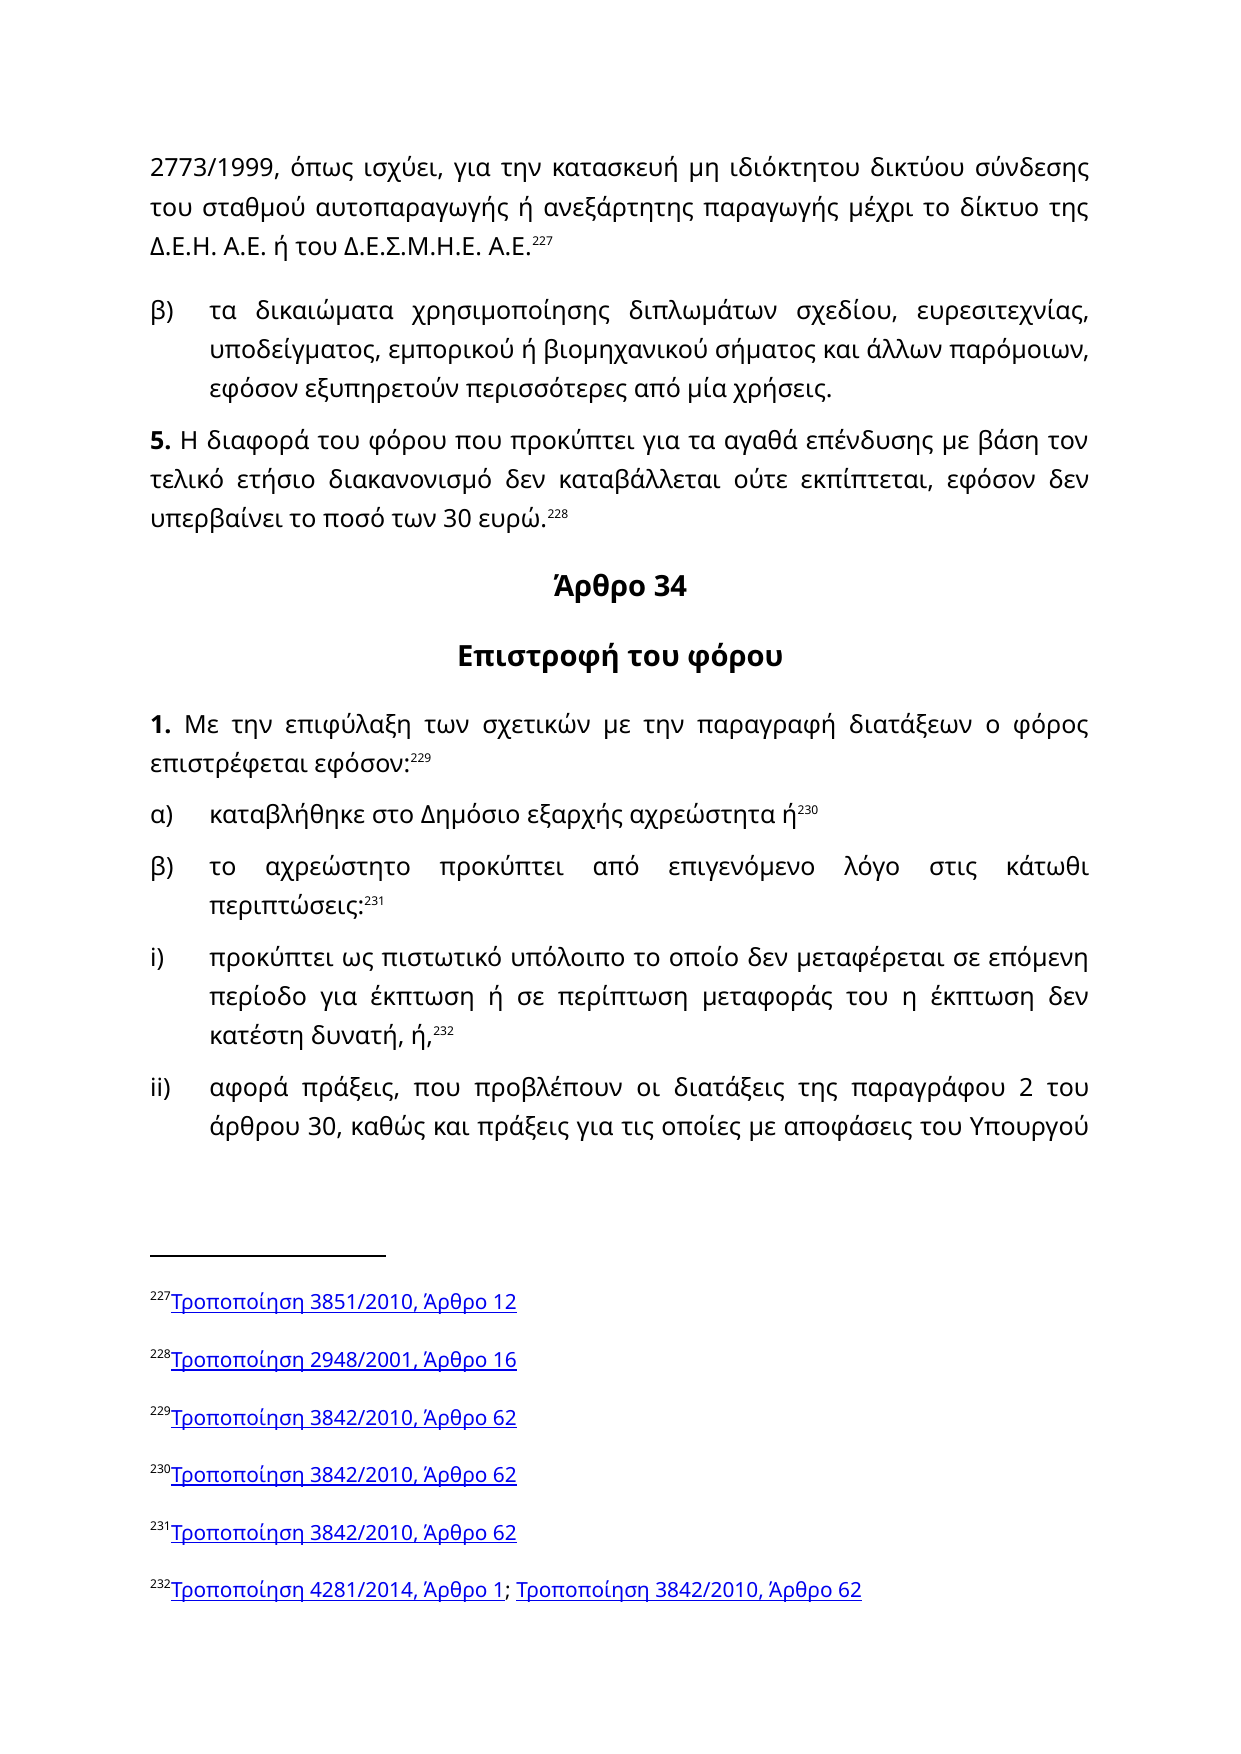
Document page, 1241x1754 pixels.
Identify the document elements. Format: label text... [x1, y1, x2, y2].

text Τροποποίηση 3842/2010, Άρθρο 62 [150, 1403, 1090, 1431]
subtitle Άρθρο 34 [150, 565, 1090, 605]
text Τροποποίηση 3842/2010, Άρθρο 62 [150, 1460, 1090, 1489]
subtitle Επιστροφή του φόρου [150, 636, 1090, 675]
list ii) αφορά πράξεις, που προβλέπουν οι διατάξεις της παραγράφου 2 του άρθρου 30, καθώς και πράξεις για τις οποίες με αποφάσεις του Υπουργού [150, 1069, 1090, 1143]
list β) το αχρεώστητο προκύπτει από επιγενόμενο λόγο στις κάτωθι περιπτώσεις: [150, 849, 1090, 922]
text 5. Η διαφορά του φόρου που προκύπτει για τα αγαθά επένδυσης με βάση τον τελικό ετήσιο διακανονισμό δεν καταβάλλεται ούτε εκπίπτεται, εφόσον δεν υπερβαίνει το ποσό των 30 ευρώ. [150, 422, 1090, 535]
text Τροποποίηση 2948/2001, Άρθρο 16 [150, 1345, 1090, 1373]
list β) τα δικαιώματα χρησιμοποίησης διπλωμάτων σχεδίου, ευρεσιτεχνίας, υποδείγματος, εμπορικού ή βιομηχανικού σήματος και άλλων παρόμοιων, εφόσον εξυπηρετούν περισσότερες από μία χρήσεις. [150, 292, 1090, 405]
text Τροποποίηση 3851/2010, Άρθρο 12 [150, 1287, 1090, 1316]
text Τροποποίηση 3842/2010, Άρθρο 62 [150, 1518, 1090, 1546]
list α) καταβλήθηκε στο Δημόσιο εξαρχής αχρεώστητα ή [150, 797, 1090, 831]
list i) προκύπτει ως πιστωτικό υπόλοιπο το οποίο δεν μεταφέρεται σε επόμενη περίοδο για έκπτωση ή σε περίπτωση μεταφοράς του η έκπτωση δεν κατέστη δυνατή, ή, [150, 939, 1090, 1052]
text 2773/1999, όπως ισχύει, για την κατασκευή μη ιδιόκτητου δικτύου σύνδεσης του σταθμού αυτοπαραγωγής ή ανεξάρτητης παραγωγής μέχρι το δίκτυο της Δ.Ε.Η. Α.Ε. ή του Δ.Ε.Σ.Μ.Η.Ε. Α.Ε. [150, 150, 1090, 262]
text Τροποποίηση 4281/2014, Άρθρο 1; Τροποποίηση 3842/2010, Άρθρο 62 [150, 1576, 1090, 1604]
text 1. Με την επιφύλαξη των σχετικών με την παραγραφή διατάξεων ο φόρος επιστρέφεται εφόσον: [150, 706, 1090, 779]
